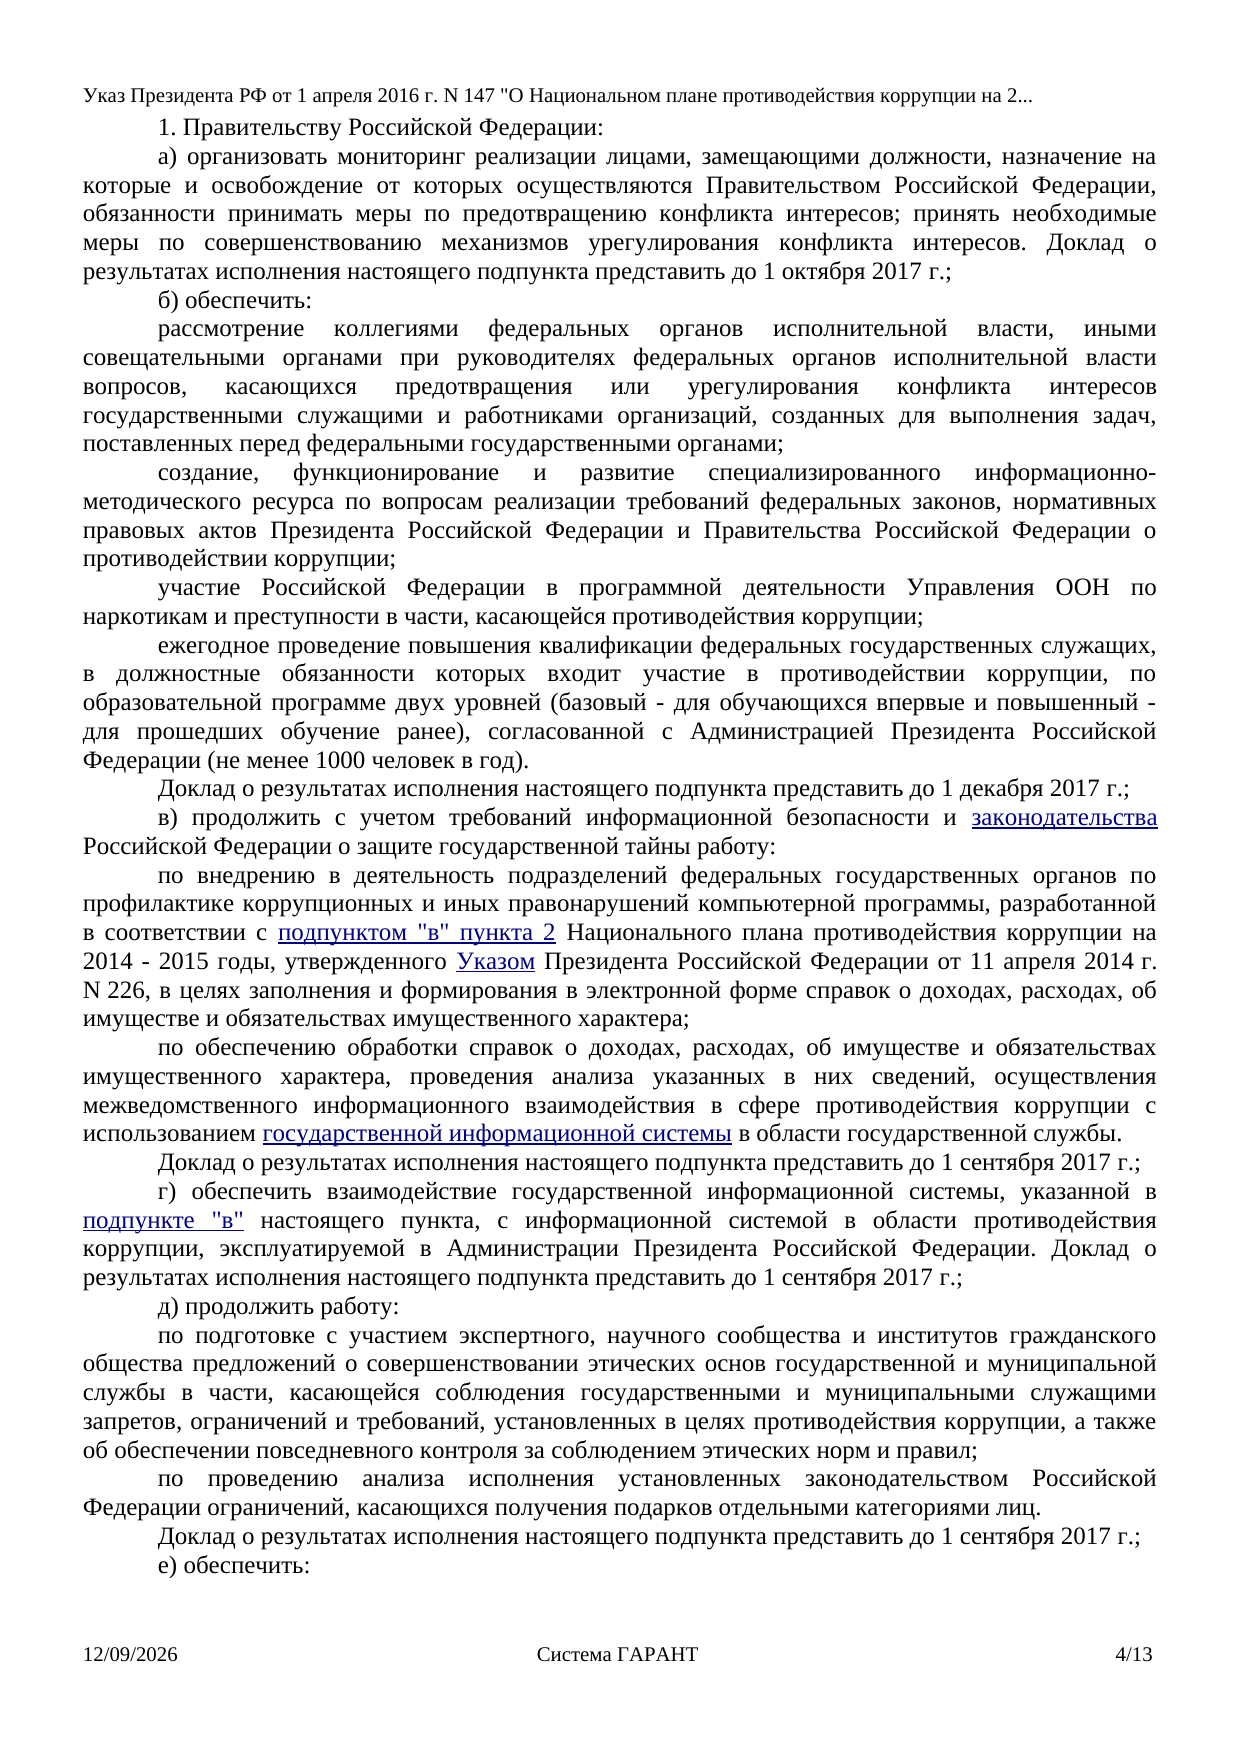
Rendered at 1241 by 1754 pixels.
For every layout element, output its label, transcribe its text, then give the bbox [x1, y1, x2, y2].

text д) продолжить работу: [83, 1291, 1157, 1320]
text по подготовке с участием экспертного, научного сообщества и институтов гражданского общества предложений о совершенствовании этических основ государственной и муниципальной службы в части, касающейся соблюдения государственными и муниципальными служащими запретов, ограничений и требований, установленных в целях противодействия коррупции, а также об обеспечении повседневного контроля за соблюдением этических норм и правил; [83, 1320, 1157, 1463]
text по обеспечению обработки справок о доходах, расходах, об имуществе и обязательствах имущественного характера, проведения анализа указанных в них сведений, осуществления межведомственного информационного взаимодействия в сфере противодействия коррупции с использованием государственной информационной системы в области государственной службы. [83, 1032, 1157, 1147]
text 1. Правительству Российской Федерации: [83, 112, 1157, 141]
text е) обеспечить: [83, 1550, 1157, 1578]
text в) продолжить с учетом требований информационной безопасности и законодательства Российской Федерации о защите государственной тайны работу: [83, 802, 1157, 860]
text Доклад о результатах исполнения настоящего подпункта представить до 1 сентября 2017 г.; [83, 1521, 1157, 1550]
text рассмотрение коллегиями федеральных органов исполнительной власти, иными совещательными органами при руководителях федеральных органов исполнительной власти вопросов, касающихся предотвращения или урегулирования конфликта интересов государственными служащими и работниками организаций, созданных для выполнения задач, поставленных перед федеральными государственными органами; [83, 313, 1157, 457]
text ежегодное проведение повышения квалификации федеральных государственных служащих, в должностные обязанности которых входит участие в противодействии коррупции, по образовательной программе двух уровней (базовый - для обучающихся впервые и повышенный - для прошедших обучение ранее), согласованной с Администрацией Президента Российской Федерации (не менее 1000 человек в год). [83, 630, 1157, 773]
text по проведению анализа исполнения установленных законодательством Российской Федерации ограничений, касающихся получения подарков отдельными категориями лиц. [83, 1463, 1157, 1521]
text г) обеспечить взаимодействие государственной информационной системы, указанной в подпункте "в" настоящего пункта, с информационной системой в области противодействия коррупции, эксплуатируемой в Администрации Президента Российской Федерации. Доклад о результатах исполнения настоящего подпункта представить до 1 сентября 2017 г.; [83, 1176, 1157, 1291]
text б) обеспечить: [83, 285, 1157, 313]
text а) организовать мониторинг реализации лицами, замещающими должности, назначение на которые и освобождение от которых осуществляются Правительством Российской Федерации, обязанности принимать меры по предотвращению конфликта интересов; принять необходимые меры по совершенствованию механизмов урегулирования конфликта интересов. Доклад о результатах исполнения настоящего подпункта представить до 1 октября 2017 г.; [83, 141, 1157, 285]
text Доклад о результатах исполнения настоящего подпункта представить до 1 декабря 2017 г.; [83, 773, 1157, 802]
text по внедрению в деятельность подразделений федеральных государственных органов по профилактике коррупционных и иных правонарушений компьютерной программы, разработанной в соответствии с подпунктом "в" пункта 2 Национального плана противодействия коррупции на 2014 - 2015 годы, утвержденного Указом Президента Российской Федерации от 11 апреля 2014 г. N 226, в целях заполнения и формирования в электронной форме справок о доходах, расходах, об имуществе и обязательствах имущественного характера; [83, 860, 1157, 1032]
text Доклад о результатах исполнения настоящего подпункта представить до 1 сентября 2017 г.; [83, 1147, 1157, 1176]
text создание, функционирование и развитие специализированного информационно-методического ресурса по вопросам реализации требований федеральных законов, нормативных правовых актов Президента Российской Федерации и Правительства Российской Федерации о противодействии коррупции; [83, 457, 1157, 572]
text участие Российской Федерации в программной деятельности Управления ООН по наркотикам и преступности в части, касающейся противодействия коррупции; [83, 572, 1157, 630]
